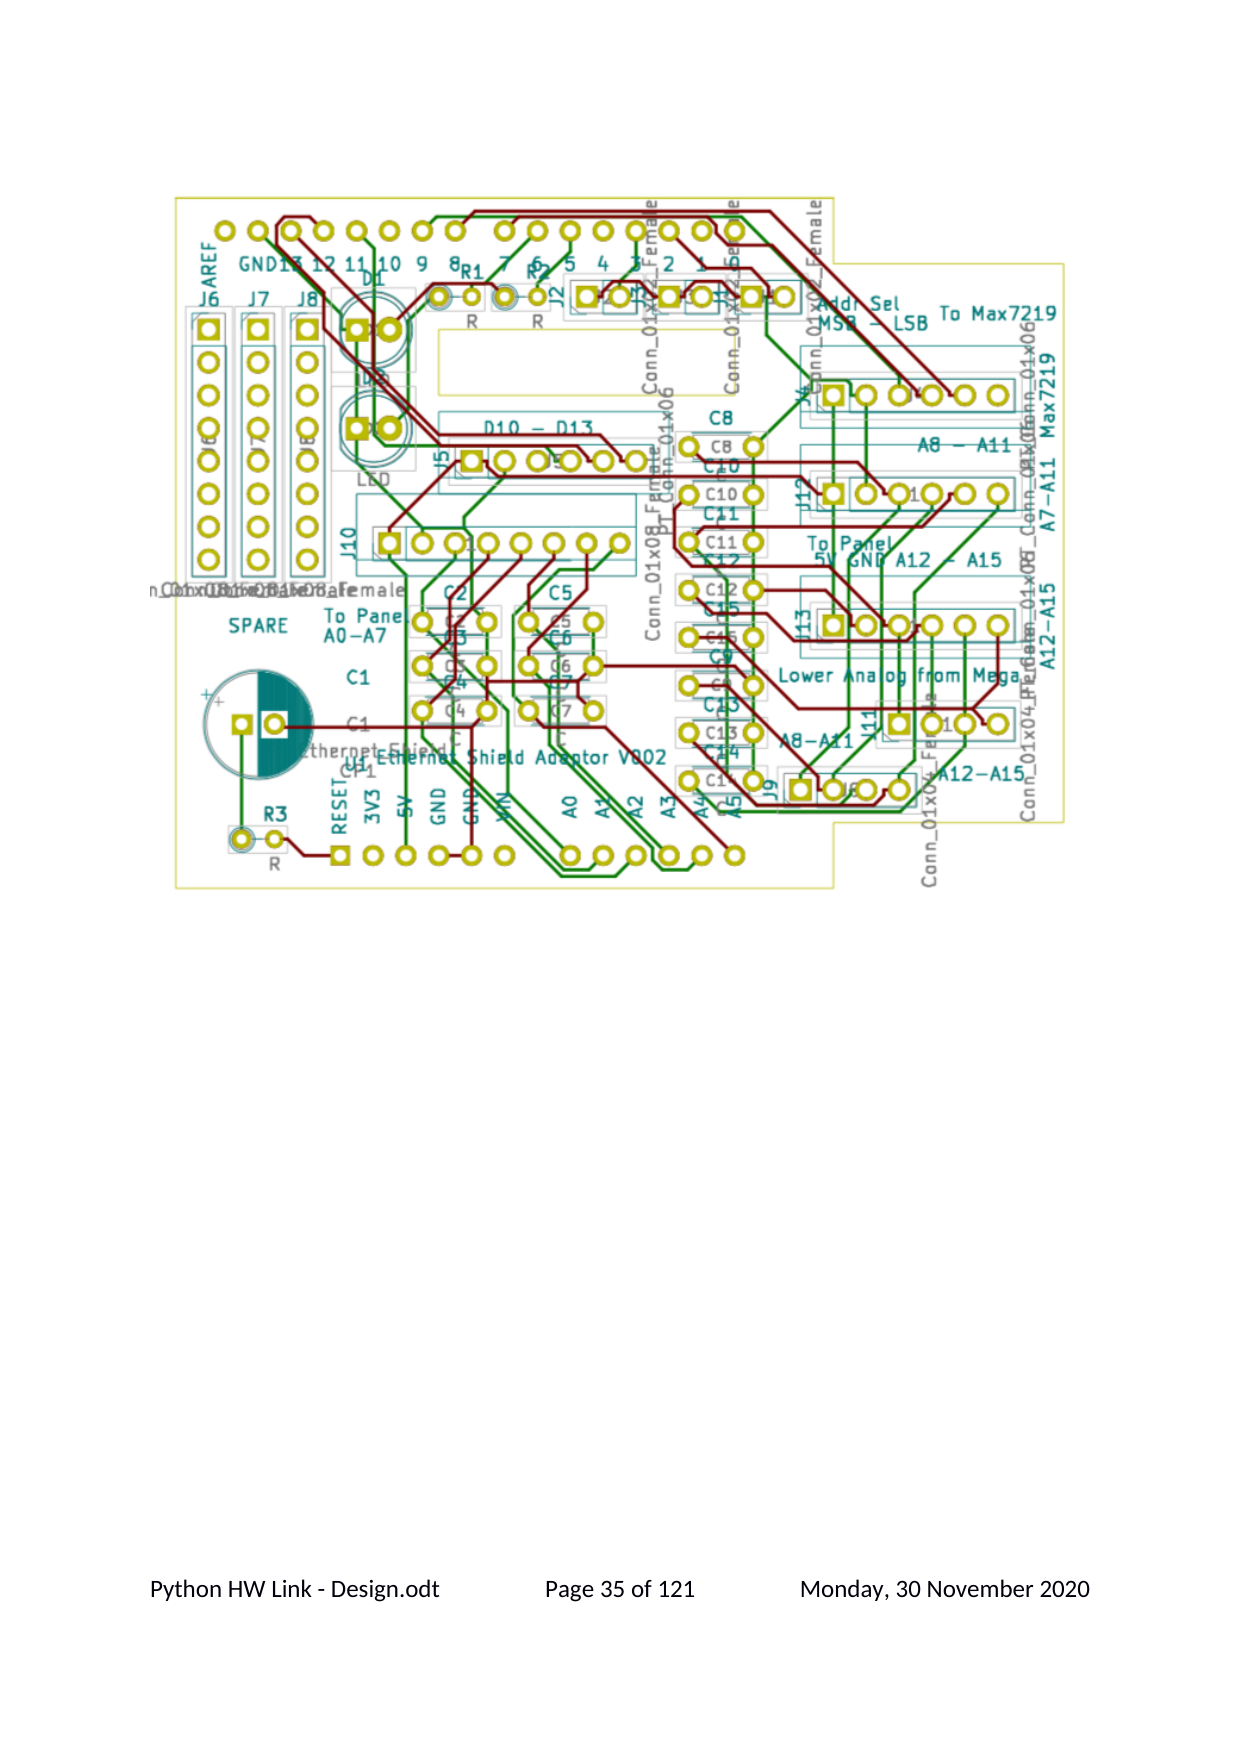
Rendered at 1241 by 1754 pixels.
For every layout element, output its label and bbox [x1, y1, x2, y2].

picture [150, 180, 1091, 922]
